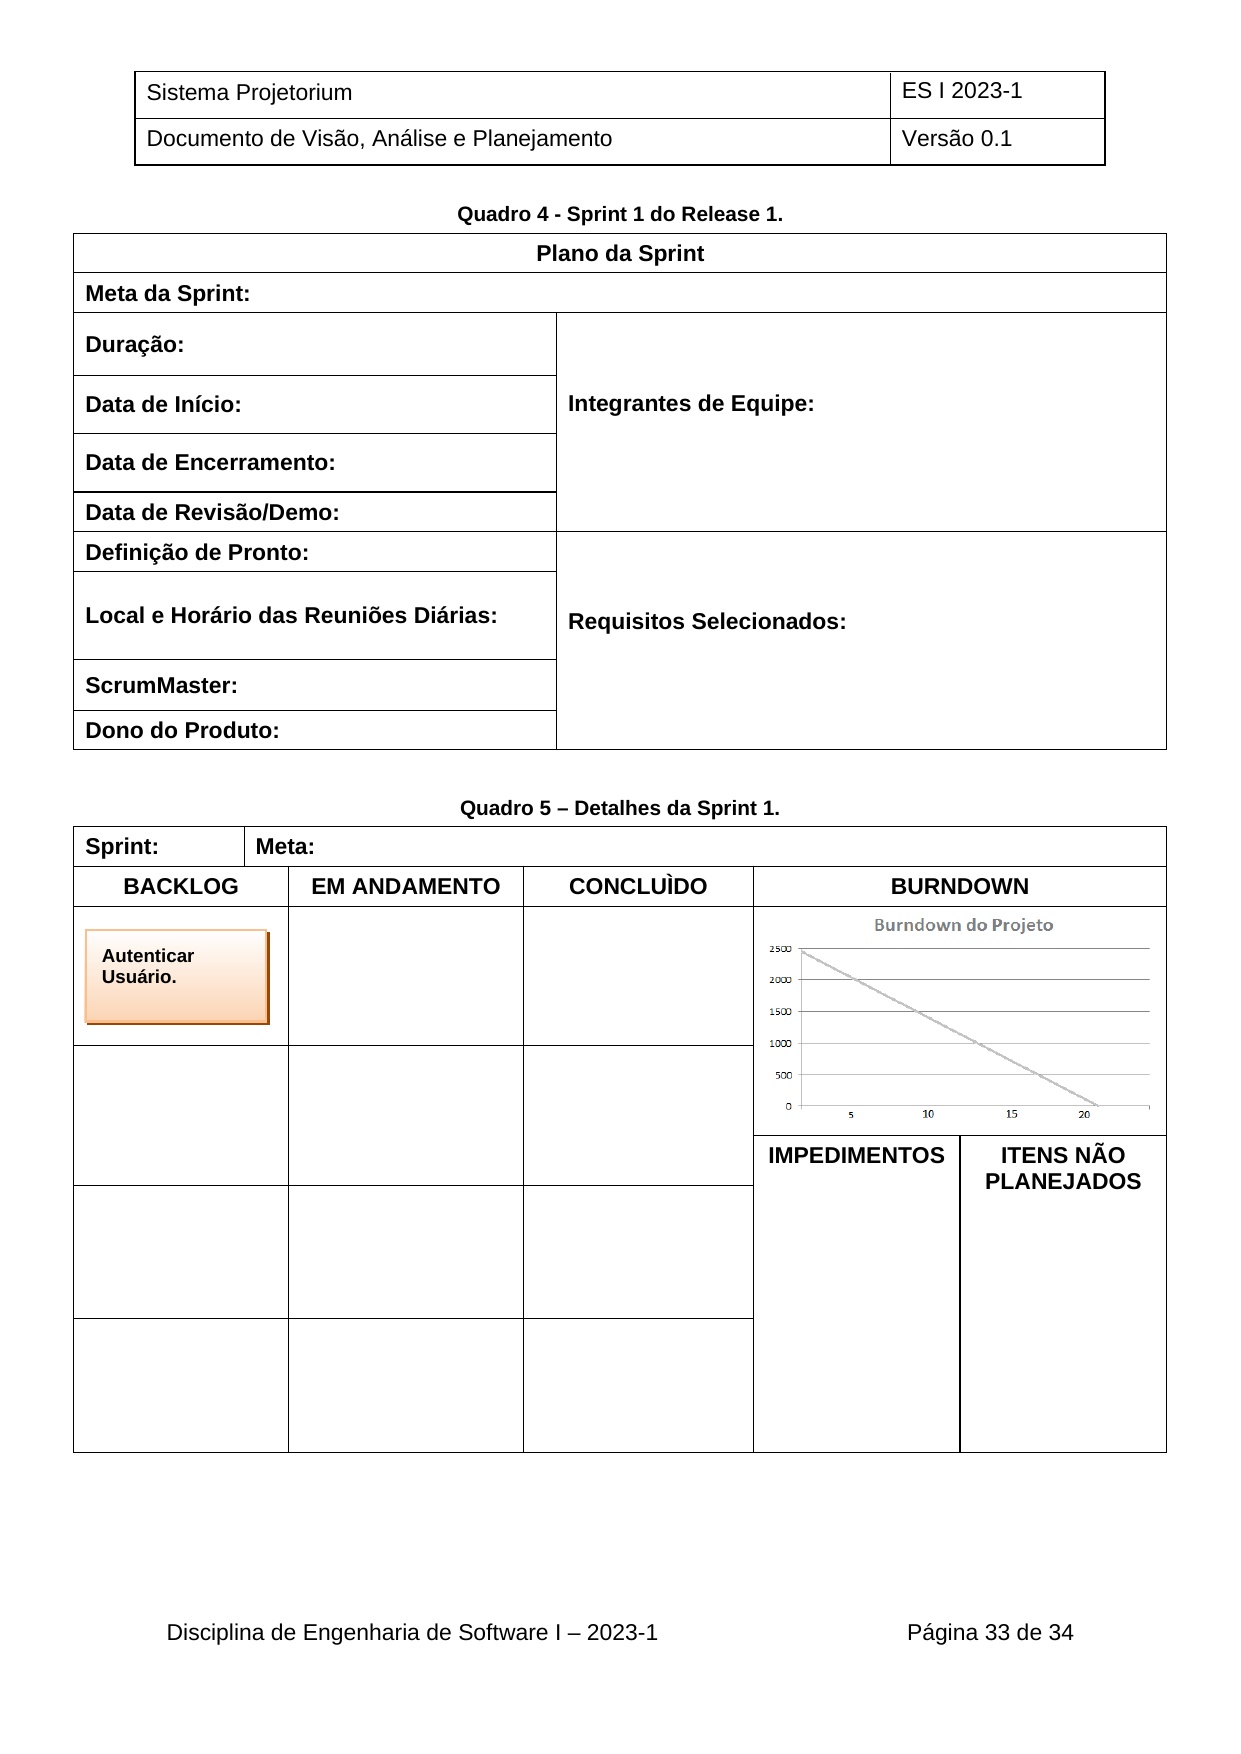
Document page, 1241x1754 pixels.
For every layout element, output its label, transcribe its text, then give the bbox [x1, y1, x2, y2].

table_cell [289, 1186, 523, 1318]
table_cell Data de Início: [74, 376, 556, 433]
table_cell [289, 1046, 523, 1185]
table_cell EM ANDAMENTO [289, 867, 523, 906]
table_cell [74, 1186, 288, 1318]
table_cell Data de Revisão/Demo: [74, 493, 556, 531]
table_header Plano da Sprint [74, 234, 1166, 272]
table_cell BACKLOG [74, 867, 288, 906]
table_cell IMPEDIMENTOS [754, 1136, 959, 1452]
table_cell Dono do Produto: [74, 711, 556, 749]
table_cell Duração: [74, 313, 556, 375]
table_cell Requisitos Selecionados: [557, 532, 1166, 749]
table_header Sprint: [74, 827, 244, 866]
table_cell [74, 907, 288, 1044]
table_cell [74, 1319, 288, 1452]
table_cell Local e Horário das Reuniões Diárias: [74, 572, 556, 659]
table_cell [289, 1319, 523, 1452]
table_cell [74, 1046, 288, 1185]
table_cell [524, 907, 753, 1044]
table_header Meta: [245, 827, 1166, 866]
table_cell [524, 1319, 753, 1452]
table_cell [524, 1046, 753, 1185]
table_cell Data de Encerramento: [74, 434, 556, 491]
table_cell [524, 1186, 753, 1318]
table_cell Meta da Sprint: [74, 273, 1166, 312]
text Quadro 4 - Sprint 1 do Release 1. [148, 202, 1092, 226]
table_cell [754, 907, 1166, 1135]
table_cell ITENS NÃO PLANEJADOS [961, 1136, 1166, 1452]
table_cell BURNDOWN [754, 867, 1166, 906]
table_cell Integrantes de Equipe: [557, 313, 1166, 531]
table_cell CONCLUÌDO [524, 867, 753, 906]
table_cell Definição de Pronto: [74, 532, 556, 571]
table_cell [289, 907, 523, 1044]
table_cell ScrumMaster: [74, 660, 556, 709]
text Quadro 5 – Detalhes da Sprint 1. [148, 796, 1092, 819]
